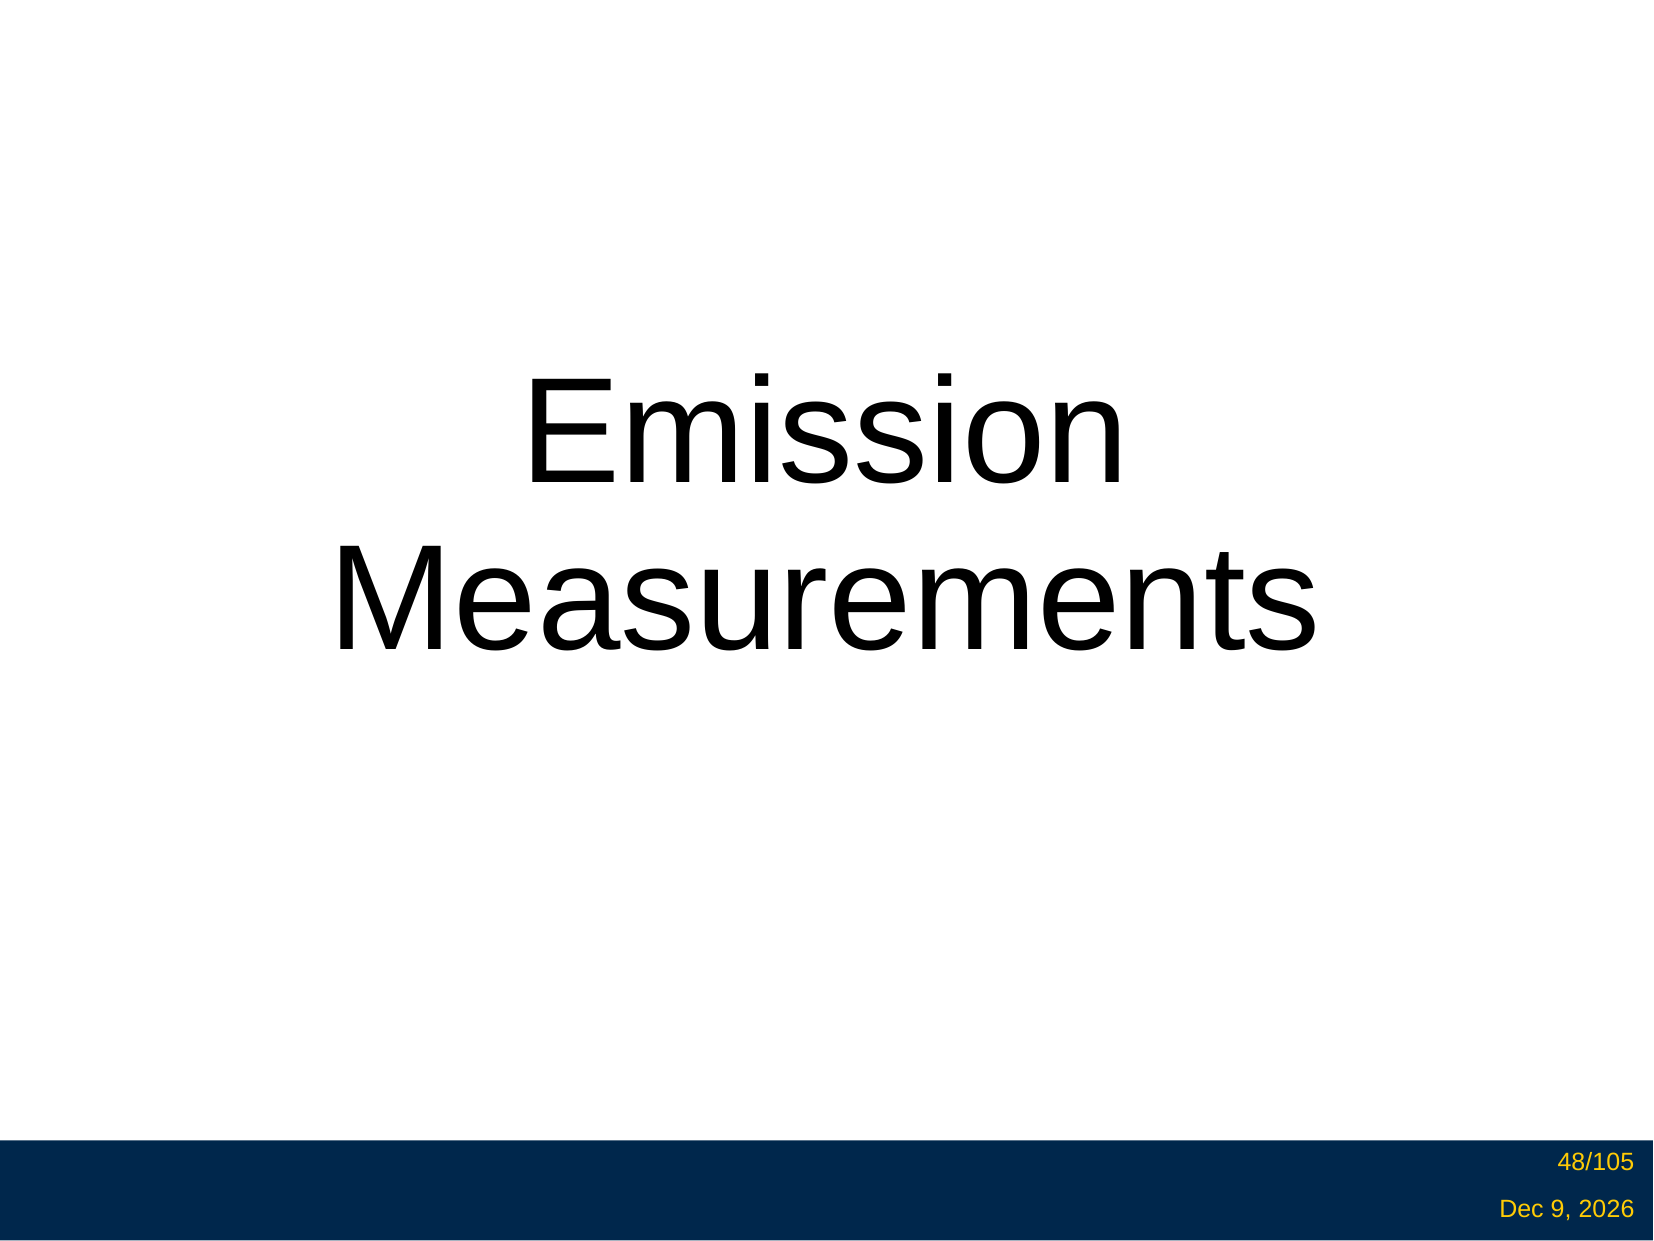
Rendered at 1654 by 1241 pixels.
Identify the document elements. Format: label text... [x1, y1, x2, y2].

text_box Emission Measurements [313, 338, 1337, 784]
